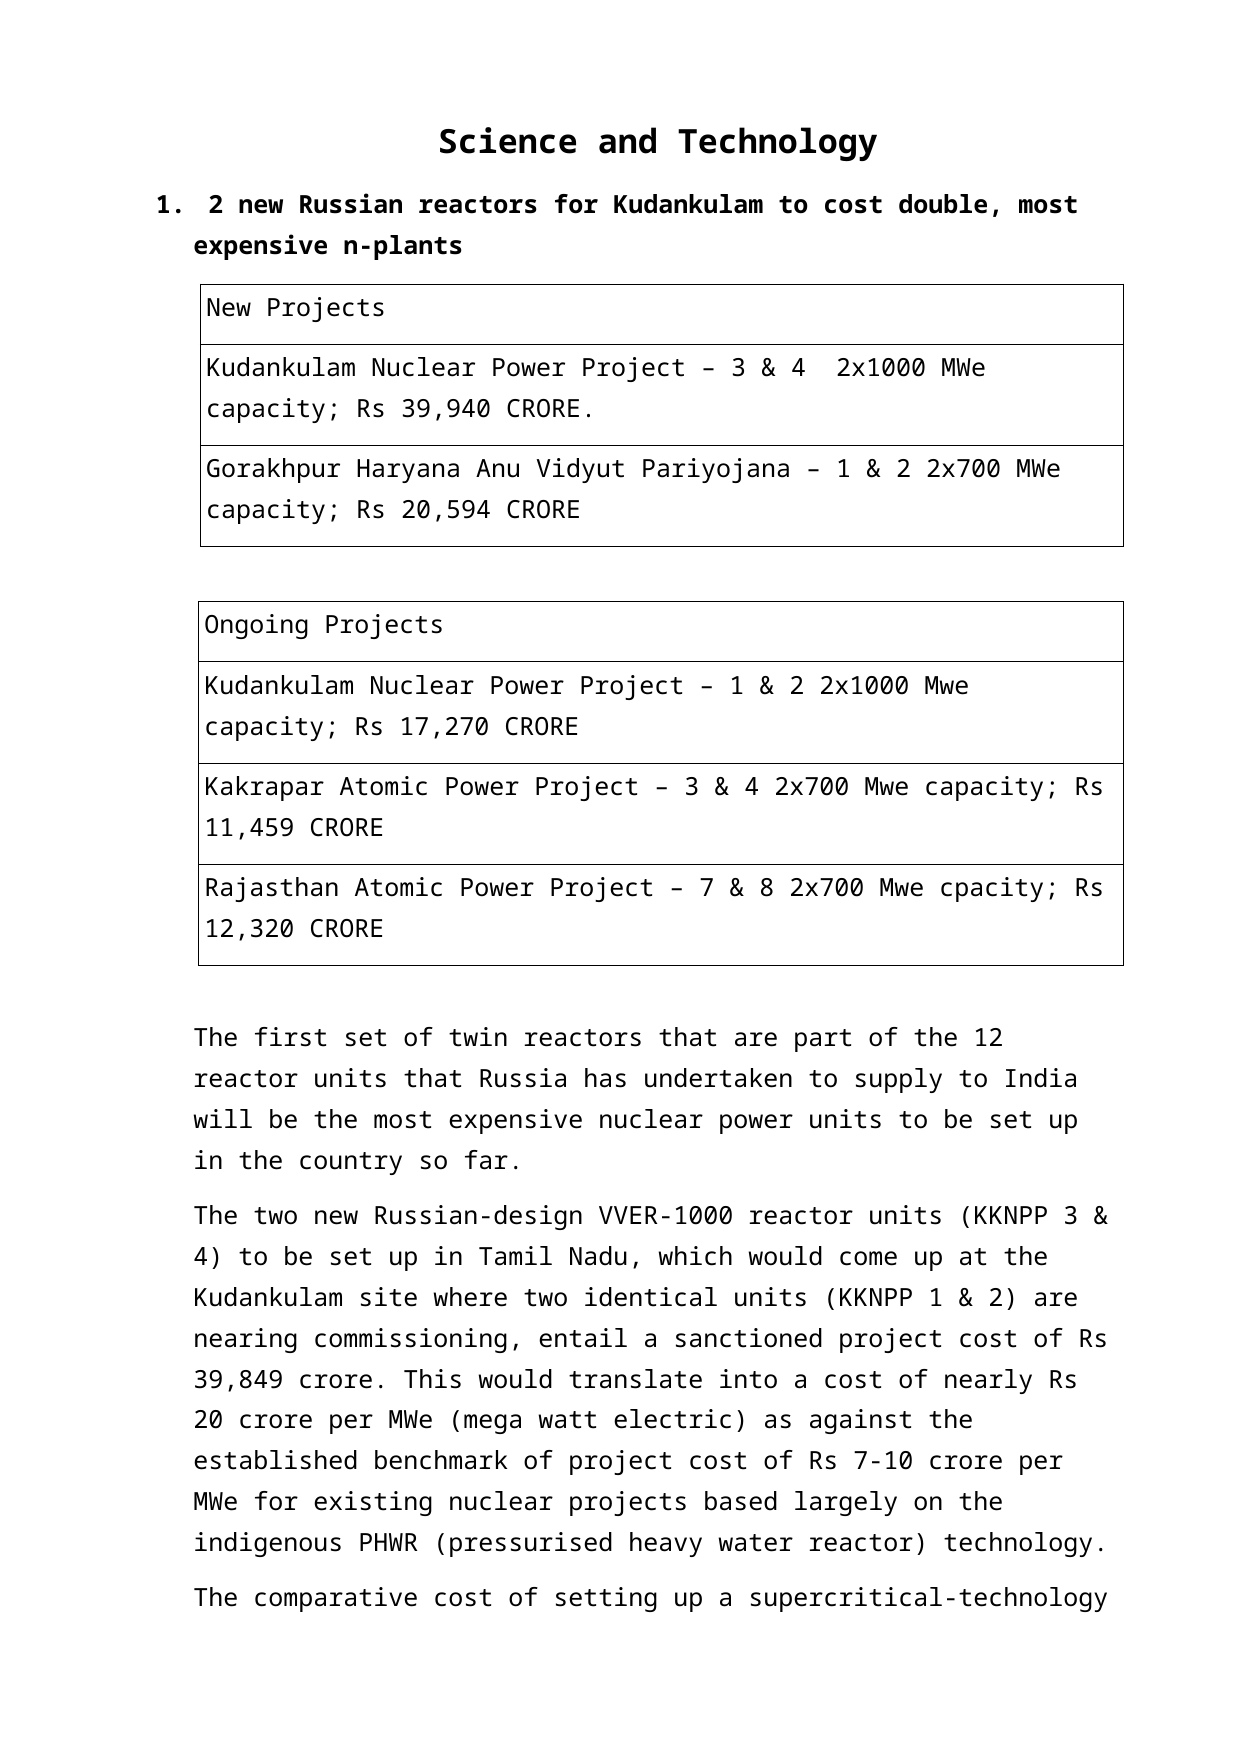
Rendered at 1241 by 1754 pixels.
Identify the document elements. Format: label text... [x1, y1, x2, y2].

table_cell Kudankulam Nuclear Power Project – 1 & 2 2x1000 Mwe capacity; Rs 17,270 CRORE [199, 662, 1123, 762]
list Science and Technology [156, 118, 1122, 163]
list The comparative cost of setting up a supercritical-technology [156, 1580, 1122, 1614]
list 2 new Russian reactors for Kudankulam to cost double, most expensive n-plants [156, 187, 1122, 262]
table_cell Rajasthan Atomic Power Project – 7 & 8 2x700 Mwe cpacity; Rs 12,320 CRORE [199, 865, 1123, 964]
table_header Ongoing Projects [199, 602, 1123, 661]
list The first set of twin reactors that are part of the 12 reactor units that Russia has undertaken to supply to India will be the most expensive nuclear power units to be set up in the country so far. [156, 1020, 1122, 1177]
table_cell Kudankulam Nuclear Power Project – 3 & 4 2x1000 MWe capacity; Rs 39,940 CRORE. [201, 345, 1123, 445]
table_cell Kakrapar Atomic Power Project – 3 & 4 2x700 Mwe capacity; Rs 11,459 CRORE [199, 764, 1123, 863]
table_header New Projects [201, 285, 1123, 344]
list The two new Russian-design VVER-1000 reactor units (KKNPP 3 & 4) to be set up in Tamil Nadu, which would come up at the Kudankulam site where two identical units (KKNPP 1 & 2) are nearing commissioning, entail a sanctioned project cost of Rs 39,849 crore. This would translate into a cost of nearly Rs 20 crore per MWe (mega watt electric) as against the established benchmark of project cost of Rs 7-10 crore per MWe for existing nuclear projects based largely on the indigenous PHWR (pressurised heavy water reactor) technology. [156, 1198, 1122, 1559]
table_cell Gorakhpur Haryana Anu Vidyut Pariyojana – 1 & 2 2x700 MWe capacity; Rs 20,594 CRORE [201, 446, 1123, 546]
